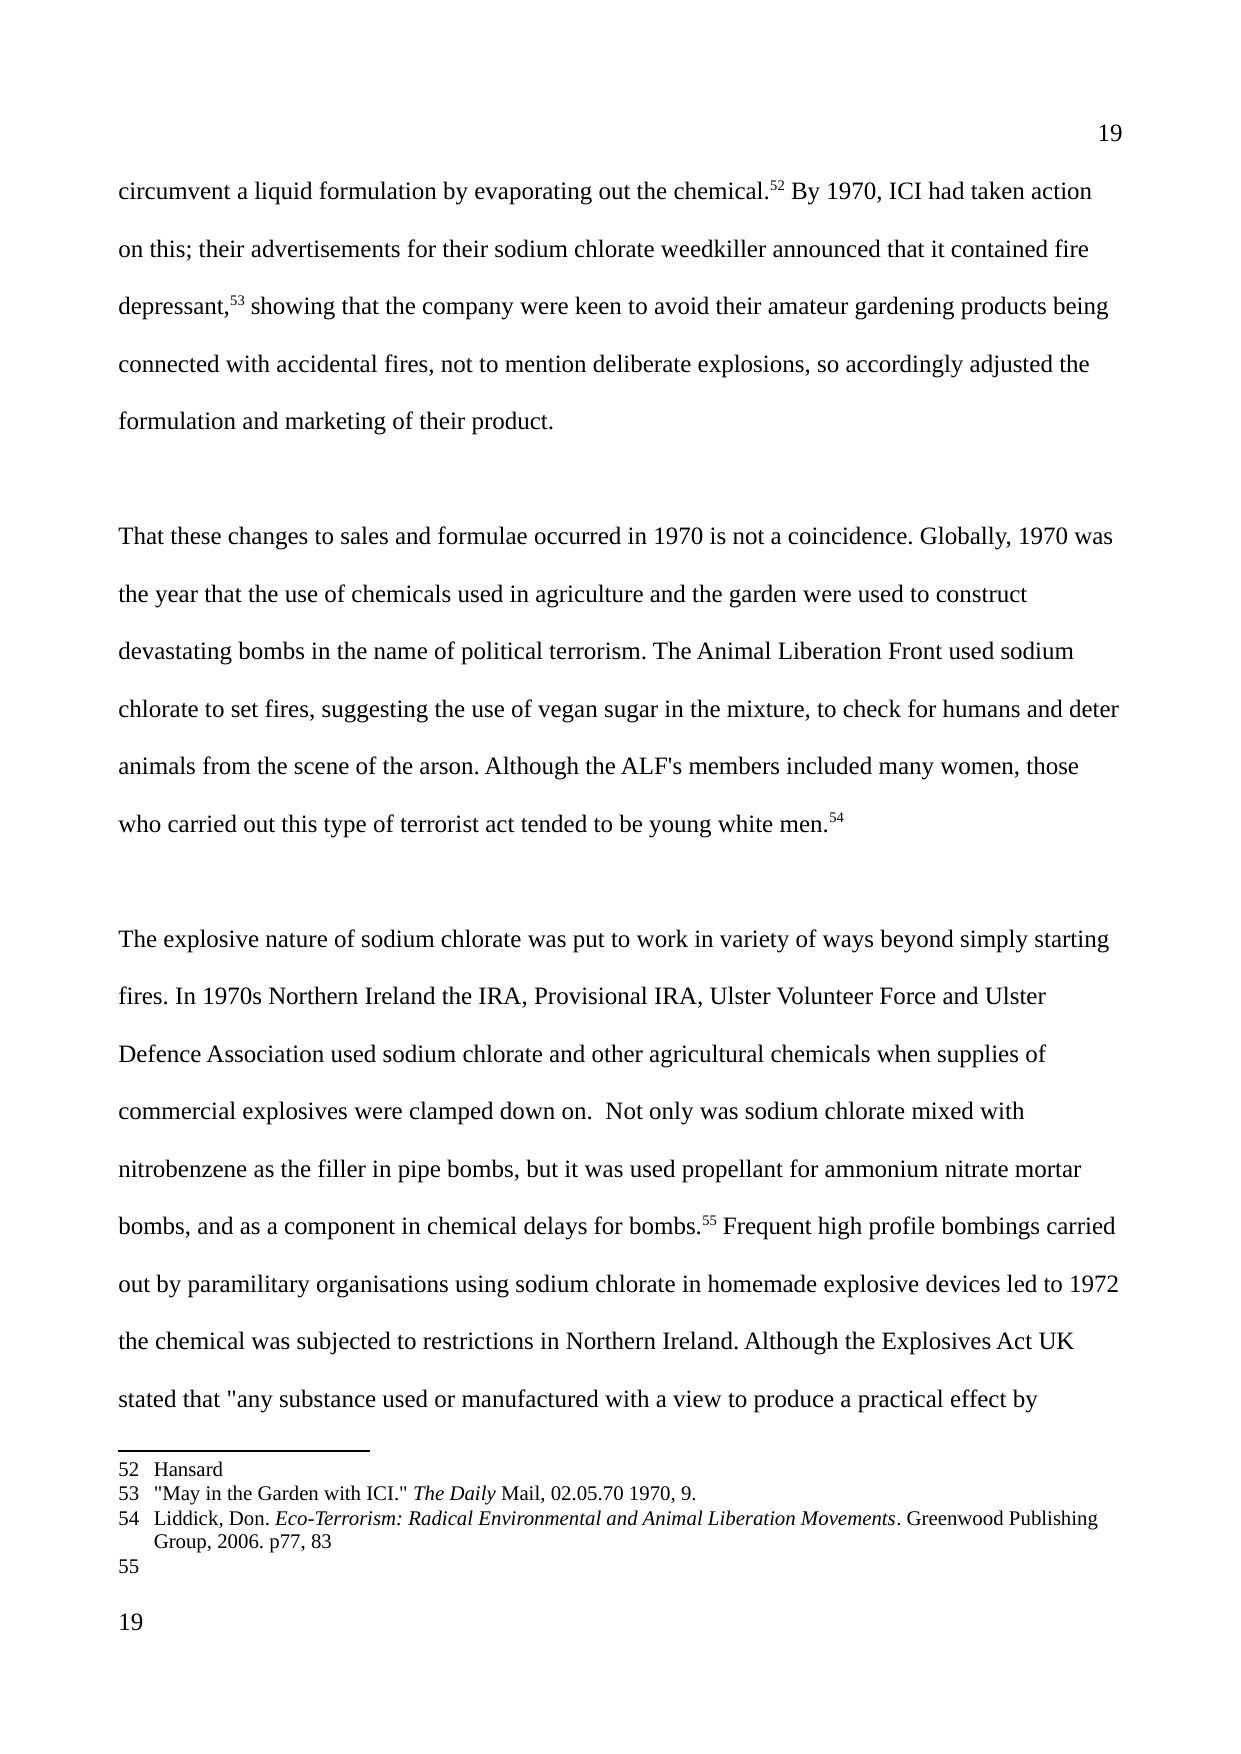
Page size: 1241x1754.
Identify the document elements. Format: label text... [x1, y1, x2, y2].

text Hansard [118, 1457, 1122, 1481]
text circumvent a liquid formulation by evaporating out the chemical. By 1970, ICI had taken action on this; their advertisements for their sodium chlorate weedkiller announced that it contained fire depressant, showing that the company were keen to avoid their amateur gardening products being connected with accidental fires, not to mention deliberate explosions, so accordingly adjusted the formulation and marketing of their product. [118, 176, 1122, 435]
text The explosive nature of sodium chlorate was put to work in variety of ways beyond simply starting fires. In 1970s Northern Ireland the IRA, Provisional IRA, Ulster Volunteer Force and Ulster Defence Association used sodium chlorate and other agricultural chemicals when supplies of commercial explosives were clamped down on. Not only was sodium chlorate mixed with nitrobenzene as the filler in pipe bombs, but it was used propellant for ammonium nitrate mortar bombs, and as a component in chemical delays for bombs. Frequent high profile bombings carried out by paramilitary organisations using sodium chlorate in homemade explosive devices led to 1972 the chemical was subjected to restrictions in Northern Ireland. Although the Explosives Act UK stated that "any substance used or manufactured with a view to produce a practical effect by [118, 924, 1122, 1413]
text "May in the Garden with ICI." The Daily Mail, 02.05.70 1970, 9. [118, 1481, 1122, 1505]
text That these changes to sales and formulae occurred in 1970 is not a coincidence. Globally, 1970 was the year that the use of chemicals used in agriculture and the garden were used to construct devastating bombs in the name of political terrorism. The Animal Liberation Front used sodium chlorate to set fires, suggesting the use of vegan sugar in the mixture, to check for humans and deter animals from the scene of the arson. Although the ALF's members included many women, those who carried out this type of terrorist act tended to be young white men. [118, 521, 1122, 838]
text Liddick, Don. Eco-Terrorism: Radical Environmental and Animal Liberation Movements. Greenwood Publishing Group, 2006. p77, 83 [118, 1505, 1122, 1553]
